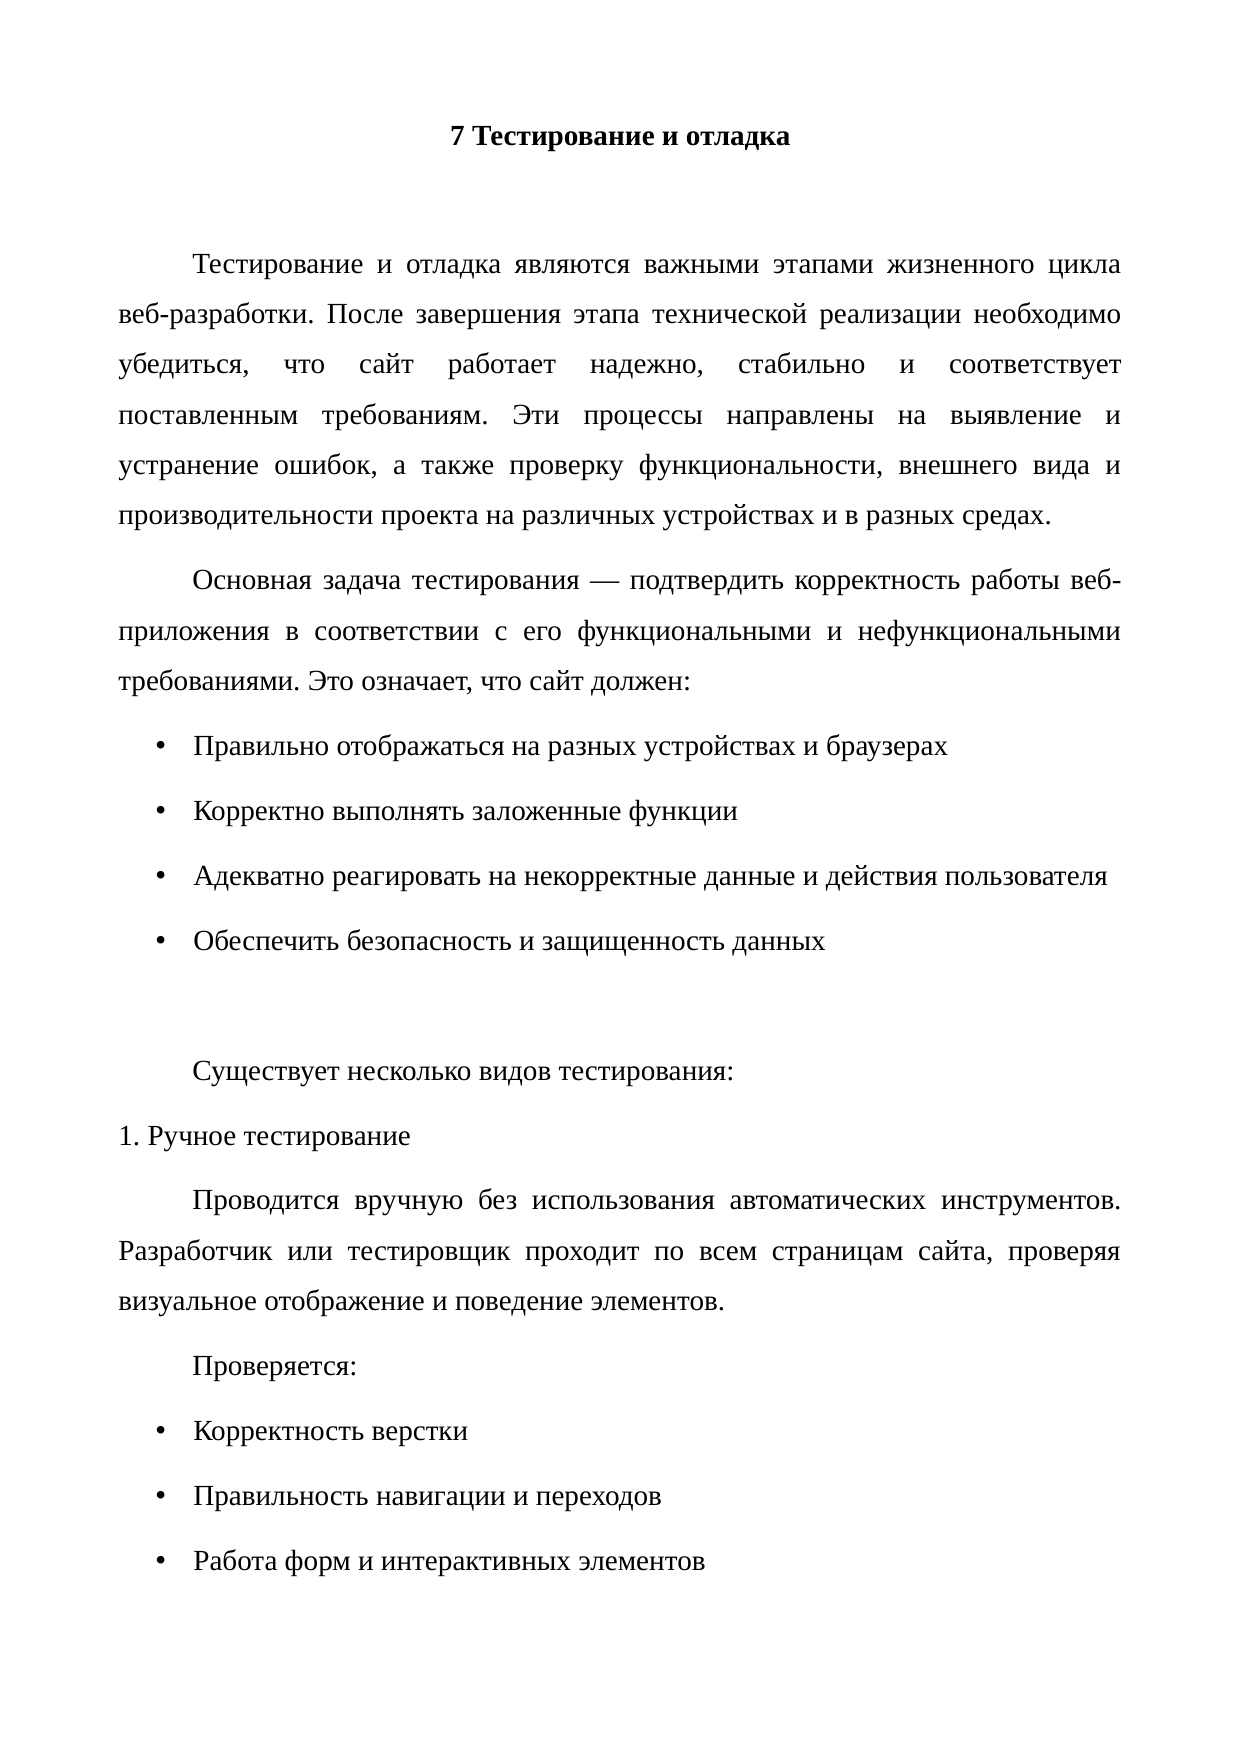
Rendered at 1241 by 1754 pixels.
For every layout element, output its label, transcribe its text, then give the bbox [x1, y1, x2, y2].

list Корректность верстки [156, 1413, 1122, 1447]
list Корректно выполнять заложенные функции [156, 793, 1122, 826]
list Правильно отображаться на разных устройствах и браузерах [156, 728, 1122, 761]
text Тестирование и отладка являются важными этапами жизненного цикла веб-разработки. После завершения этапа технической реализации необходимо убедиться, что сайт работает надежно, стабильно и соответствует поставленным требованиям. Эти процессы направлены на выявление и устранение ошибок, а также проверку функциональности, внешнего вида и производительности проекта на различных устройствах и в разных средах. [118, 246, 1122, 531]
list Работа форм и интерактивных элементов [156, 1543, 1122, 1577]
text Основная задача тестирования — подтвердить корректность работы веб-приложения в соответствии с его функциональными и нефункциональными требованиями. Это означает, что сайт должен: [118, 562, 1122, 696]
text Существует несколько видов тестирования: [118, 1053, 1122, 1086]
text 1. Ручное тестирование [118, 1118, 1122, 1151]
list Адекватно реагировать на некорректные данные и действия пользователя [156, 858, 1122, 891]
subtitle 7 Тестирование и отладка [118, 118, 1122, 152]
list Правильность навигации и переходов [156, 1478, 1122, 1512]
text Проверяется: [118, 1348, 1122, 1382]
list Обеспечить безопасность и защищенность данных [156, 923, 1122, 956]
text Проводится вручную без использования автоматических инструментов. Разработчик или тестировщик проходит по всем страницам сайта, проверяя визуальное отображение и поведение элементов. [118, 1182, 1122, 1317]
